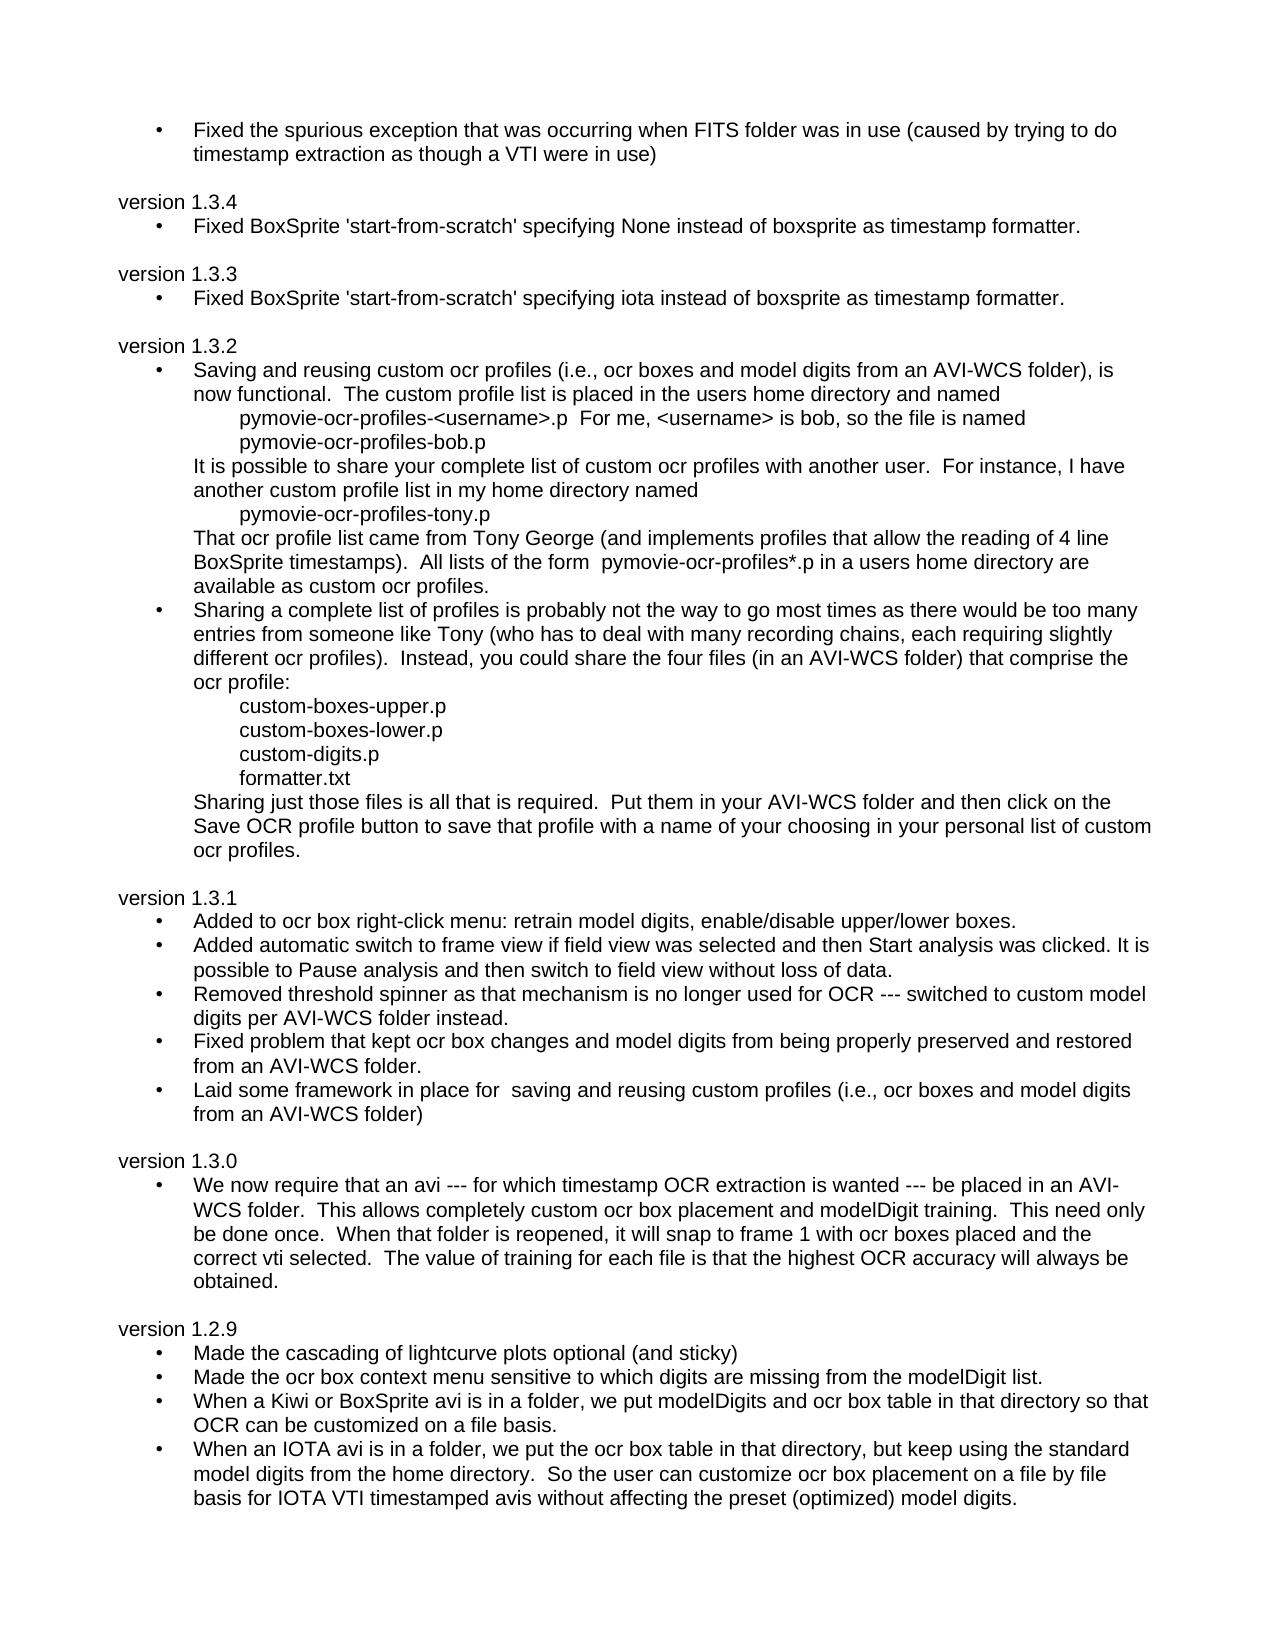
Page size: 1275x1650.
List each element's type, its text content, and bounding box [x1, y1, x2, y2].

list Added automatic switch to frame view if field view was selected and then Start analysis was clicked. It is possible to Pause analysis and then switch to field view without loss of data. [156, 933, 1157, 981]
list Made the ocr box context menu sensitive to which digits are missing from the modelDigit list. [156, 1365, 1157, 1389]
list Added to ocr box right-click menu: retrain model digits, enable/disable upper/lower boxes. [156, 909, 1157, 933]
list Saving and reusing custom ocr profiles (i.e., ocr boxes and model digits from an AVI-WCS folder), is now functional. The custom profile list is placed in the users home directory and named pymovie-ocr-profiles-<username>.p For me, <username> is bob, so the file is named pymovie-ocr-profiles-bob.p It is possible to share your complete list of custom ocr profiles with another user. For instance, I have another custom profile list in my home directory named pymovie-ocr-profiles-tony.p That ocr profile list came from Tony George (and implements profiles that allow the reading of 4 line BoxSprite timestamps). All lists of the form pymovie-ocr-profiles*.p in a users home directory are available as custom ocr profiles. [156, 358, 1157, 598]
text version 1.3.2 [118, 334, 1157, 358]
text version 1.2.9 [118, 1317, 1157, 1341]
list Made the cascading of lightcurve plots optional (and sticky) [156, 1341, 1157, 1365]
list Fixed problem that kept ocr box changes and model digits from being properly preserved and restored from an AVI-WCS folder. [156, 1029, 1157, 1077]
list We now require that an avi --- for which timestamp OCR extraction is wanted --- be placed in an AVI-WCS folder. This allows completely custom ocr box placement and modelDigit training. This need only be done once. When that folder is reopened, it will snap to frame 1 with ocr boxes placed and the correct vti selected. The value of training for each file is that the highest OCR accuracy will always be obtained. [156, 1173, 1157, 1317]
text version 1.3.0 [118, 1149, 1157, 1173]
list When a Kiwi or BoxSprite avi is in a folder, we put modelDigits and ocr box table in that directory so that OCR can be customized on a file basis. [156, 1389, 1157, 1437]
list When an IOTA avi is in a folder, we put the ocr box table in that directory, but keep using the standard model digits from the home directory. So the user can customize ocr box placement on a file by file basis for IOTA VTI timestamped avis without affecting the preset (optimized) model digits. [156, 1437, 1157, 1509]
list Fixed the spurious exception that was occurring when FITS folder was in use (caused by trying to do timestamp extraction as though a VTI were in use) [156, 118, 1157, 190]
text version 1.3.4 [118, 190, 1157, 214]
list Fixed BoxSprite 'start-from-scratch' specifying iota instead of boxsprite as timestamp formatter. [156, 286, 1157, 334]
list Removed threshold spinner as that mechanism is no longer used for OCR --- switched to custom model digits per AVI-WCS folder instead. [156, 981, 1157, 1029]
list Laid some framework in place for saving and reusing custom profiles (i.e., ocr boxes and model digits from an AVI-WCS folder) [156, 1077, 1157, 1149]
list Fixed BoxSprite 'start-from-scratch' specifying None instead of boxsprite as timestamp formatter. [156, 214, 1157, 262]
text version 1.3.3 [118, 262, 1157, 286]
list Sharing a complete list of profiles is probably not the way to go most times as there would be too many entries from someone like Tony (who has to deal with many recording chains, each requiring slightly different ocr profiles). Instead, you could share the four files (in an AVI-WCS folder) that comprise the ocr profile: custom-boxes-upper.p custom-boxes-lower.p custom-digits.p formatter.txt Sharing just those files is all that is required. Put them in your AVI-WCS folder and then click on the Save OCR profile button to save that profile with a name of your choosing in your personal list of custom ocr profiles. [156, 598, 1157, 861]
text version 1.3.1 [118, 885, 1157, 909]
